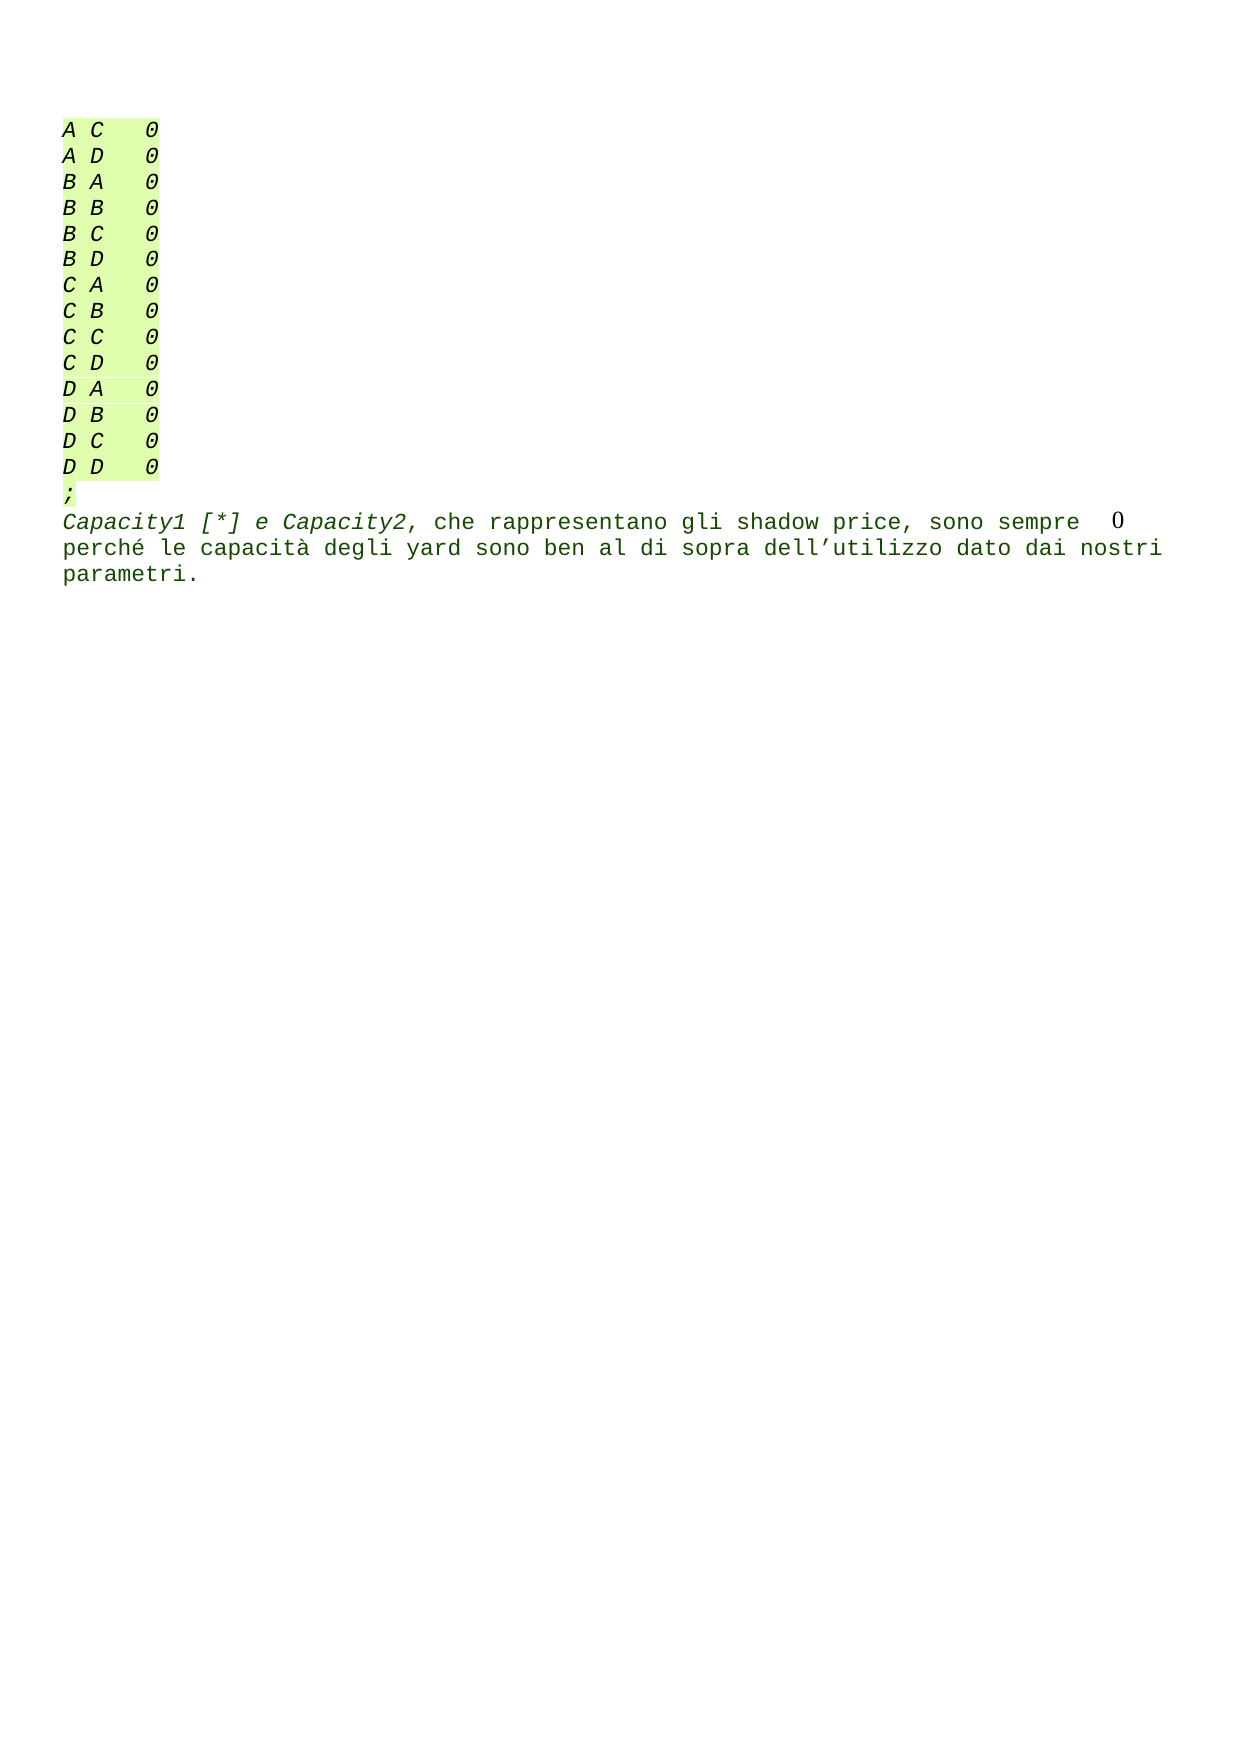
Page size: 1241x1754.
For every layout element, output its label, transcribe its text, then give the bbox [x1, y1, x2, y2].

text D A 0 [62, 377, 1187, 403]
text A D 0 [62, 144, 1187, 170]
text B C 0 [62, 222, 1187, 248]
text D D 0 [62, 455, 1187, 481]
text B A 0 [62, 170, 1187, 196]
text B D 0 [62, 248, 1187, 274]
text C A 0 [62, 274, 1187, 300]
text ; [62, 481, 1187, 507]
list Capacity1 [*] e Capacity2, che rappresentano gli shadow price, sono sempre perché le capacità degli yard sono ben al di sopra dell’utilizzo dato dai nostri parametri. [62, 507, 1187, 588]
text D B 0 [62, 403, 1187, 429]
text C C 0 [62, 326, 1187, 352]
text C D 0 [62, 352, 1187, 377]
text C B 0 [62, 300, 1187, 326]
text D C 0 [62, 429, 1187, 455]
text A C 0 [62, 118, 1187, 144]
text B B 0 [62, 196, 1187, 222]
